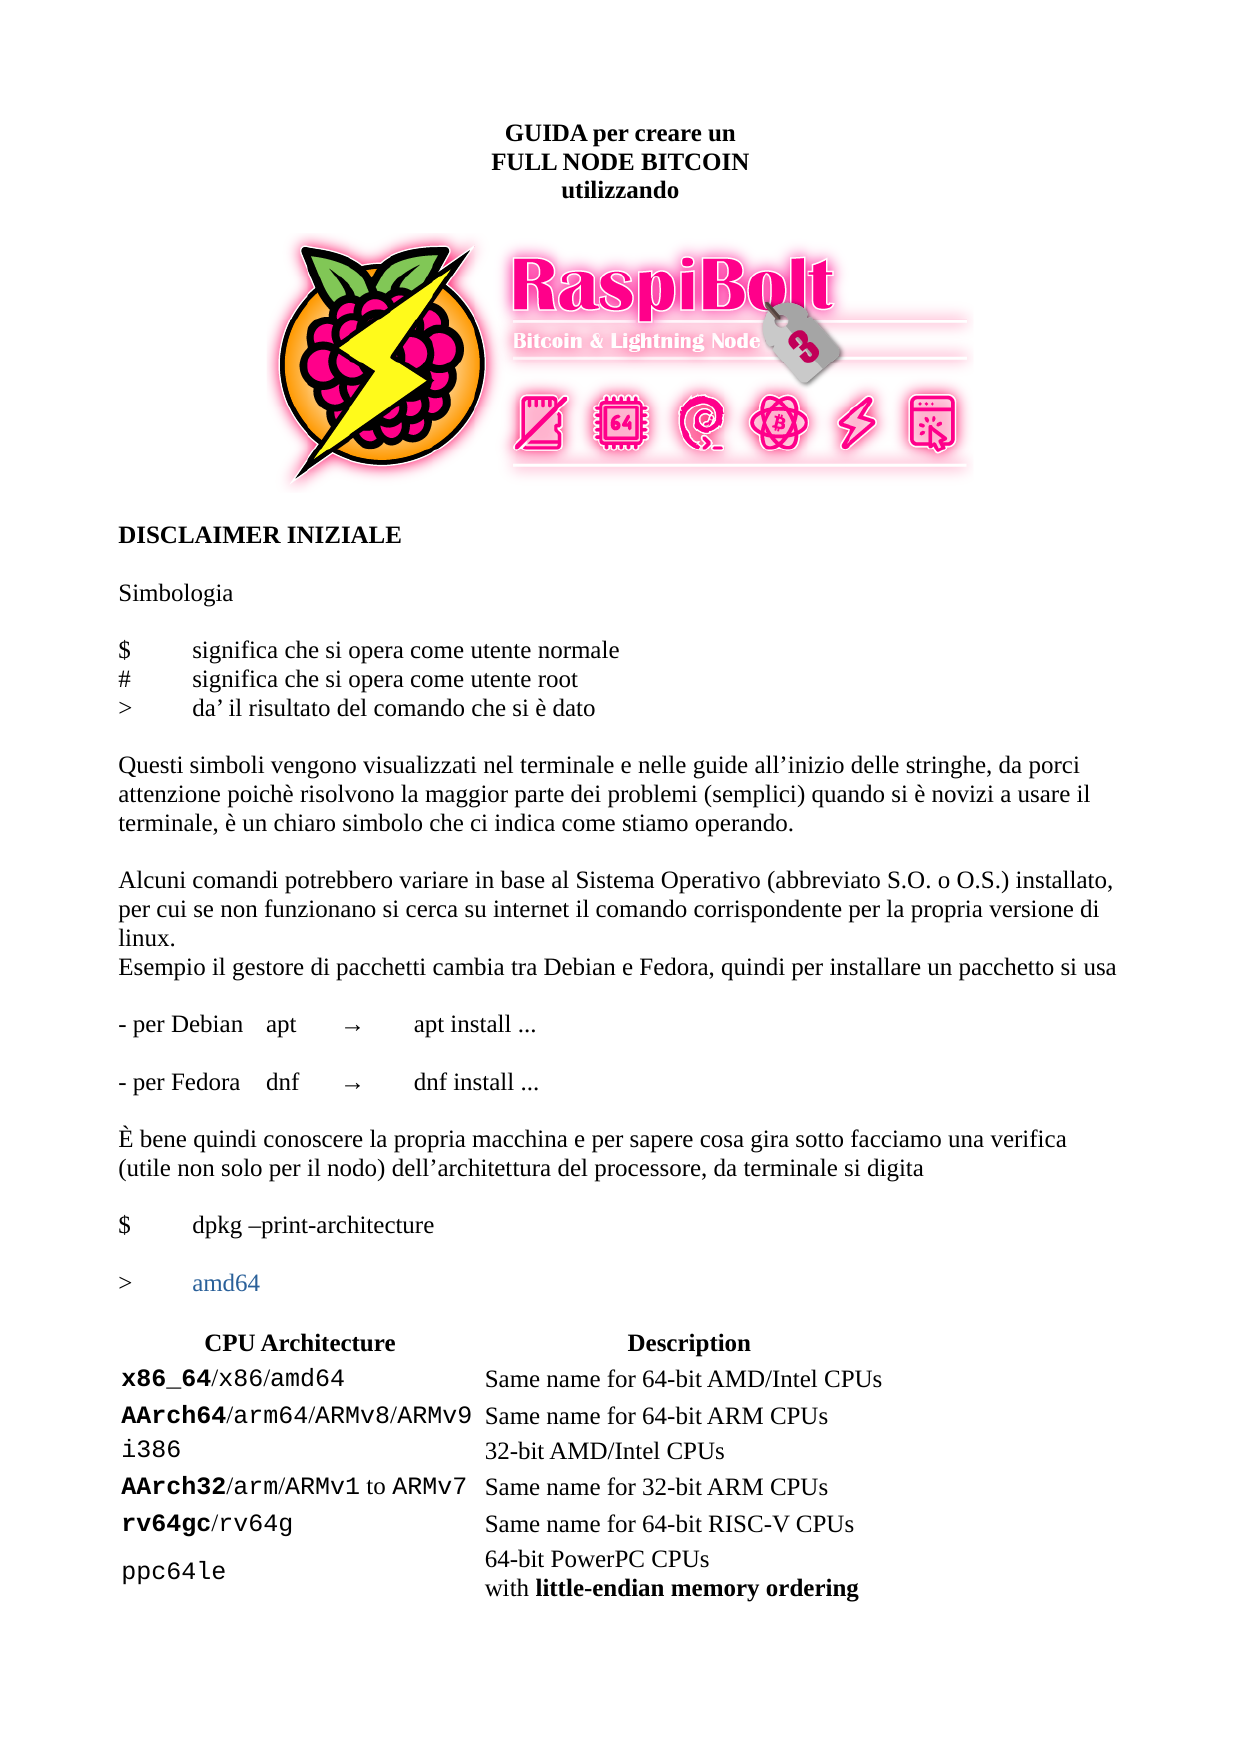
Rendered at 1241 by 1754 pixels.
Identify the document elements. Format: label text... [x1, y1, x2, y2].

text - per Debian apt → apt install ... [118, 1009, 1122, 1038]
text Simbologia [118, 578, 1122, 607]
table_header CPU Architecture [118, 1326, 482, 1360]
text utilizzando [118, 176, 1122, 204]
table_cell Same name for 64-bit AMD/Intel CPUs [482, 1360, 897, 1397]
text Alcuni comandi potrebbero variare in base al Sistema Operativo (abbreviato S.O. o O.S.) installato, per cui se non funzionano si cerca su internet il comando corrispondente per la propria versione di linux. [118, 866, 1122, 952]
table_cell 32-bit AMD/Intel CPUs [482, 1434, 897, 1468]
text FULL NODE BITCOIN [118, 147, 1122, 176]
text $ dpkg –print-architecture [118, 1211, 1122, 1239]
text Questi simboli vengono visualizzati nel terminale e nelle guide all’inizio delle stringhe, da porci attenzione poichè risolvono la maggior parte dei problemi (semplici) quando si è novizi a usare il terminale, è un chiaro simbolo che ci indica come stiamo operando. [118, 751, 1122, 837]
text > da’ il risultato del comando che si è dato [118, 693, 1122, 722]
text GUIDA per creare un [118, 118, 1122, 147]
picture [266, 233, 974, 493]
table_cell AArch64/arm64/ARMv8/ARMv9 [118, 1397, 482, 1433]
table_cell x86_64/x86/amd64 [118, 1360, 482, 1397]
table_cell Same name for 64-bit RISC-V CPUs [482, 1505, 897, 1541]
table_cell rv64gc/rv64g [118, 1505, 482, 1541]
table_cell Same name for 32-bit ARM CPUs [482, 1468, 897, 1505]
text - per Fedora dnf → dnf install ... [118, 1067, 1122, 1096]
text Esempio il gestore di pacchetti cambia tra Debian e Fedora, quindi per installare un pacchetto si usa [118, 952, 1122, 981]
table_header Description [482, 1326, 897, 1360]
text $ significa che si opera come utente normale [118, 636, 1122, 664]
table_cell ppc64le [118, 1541, 482, 1605]
text # significa che si opera come utente root [118, 664, 1122, 693]
table_cell AArch32/arm/ARMv1 to ARMv7 [118, 1468, 482, 1505]
table_cell i386 [118, 1434, 482, 1468]
text > amd64 [118, 1268, 1122, 1297]
table_cell 64-bit PowerPC CPUs with little-endian memory ordering [482, 1541, 897, 1605]
text È bene quindi conoscere la propria macchina e per sapere cosa gira sotto facciamo una verifica (utile non solo per il nodo) dell’architettura del processore, da terminale si digita [118, 1124, 1122, 1182]
text DISCLAIMER INIZIALE [118, 521, 1122, 549]
table_cell Same name for 64-bit ARM CPUs [482, 1397, 897, 1433]
